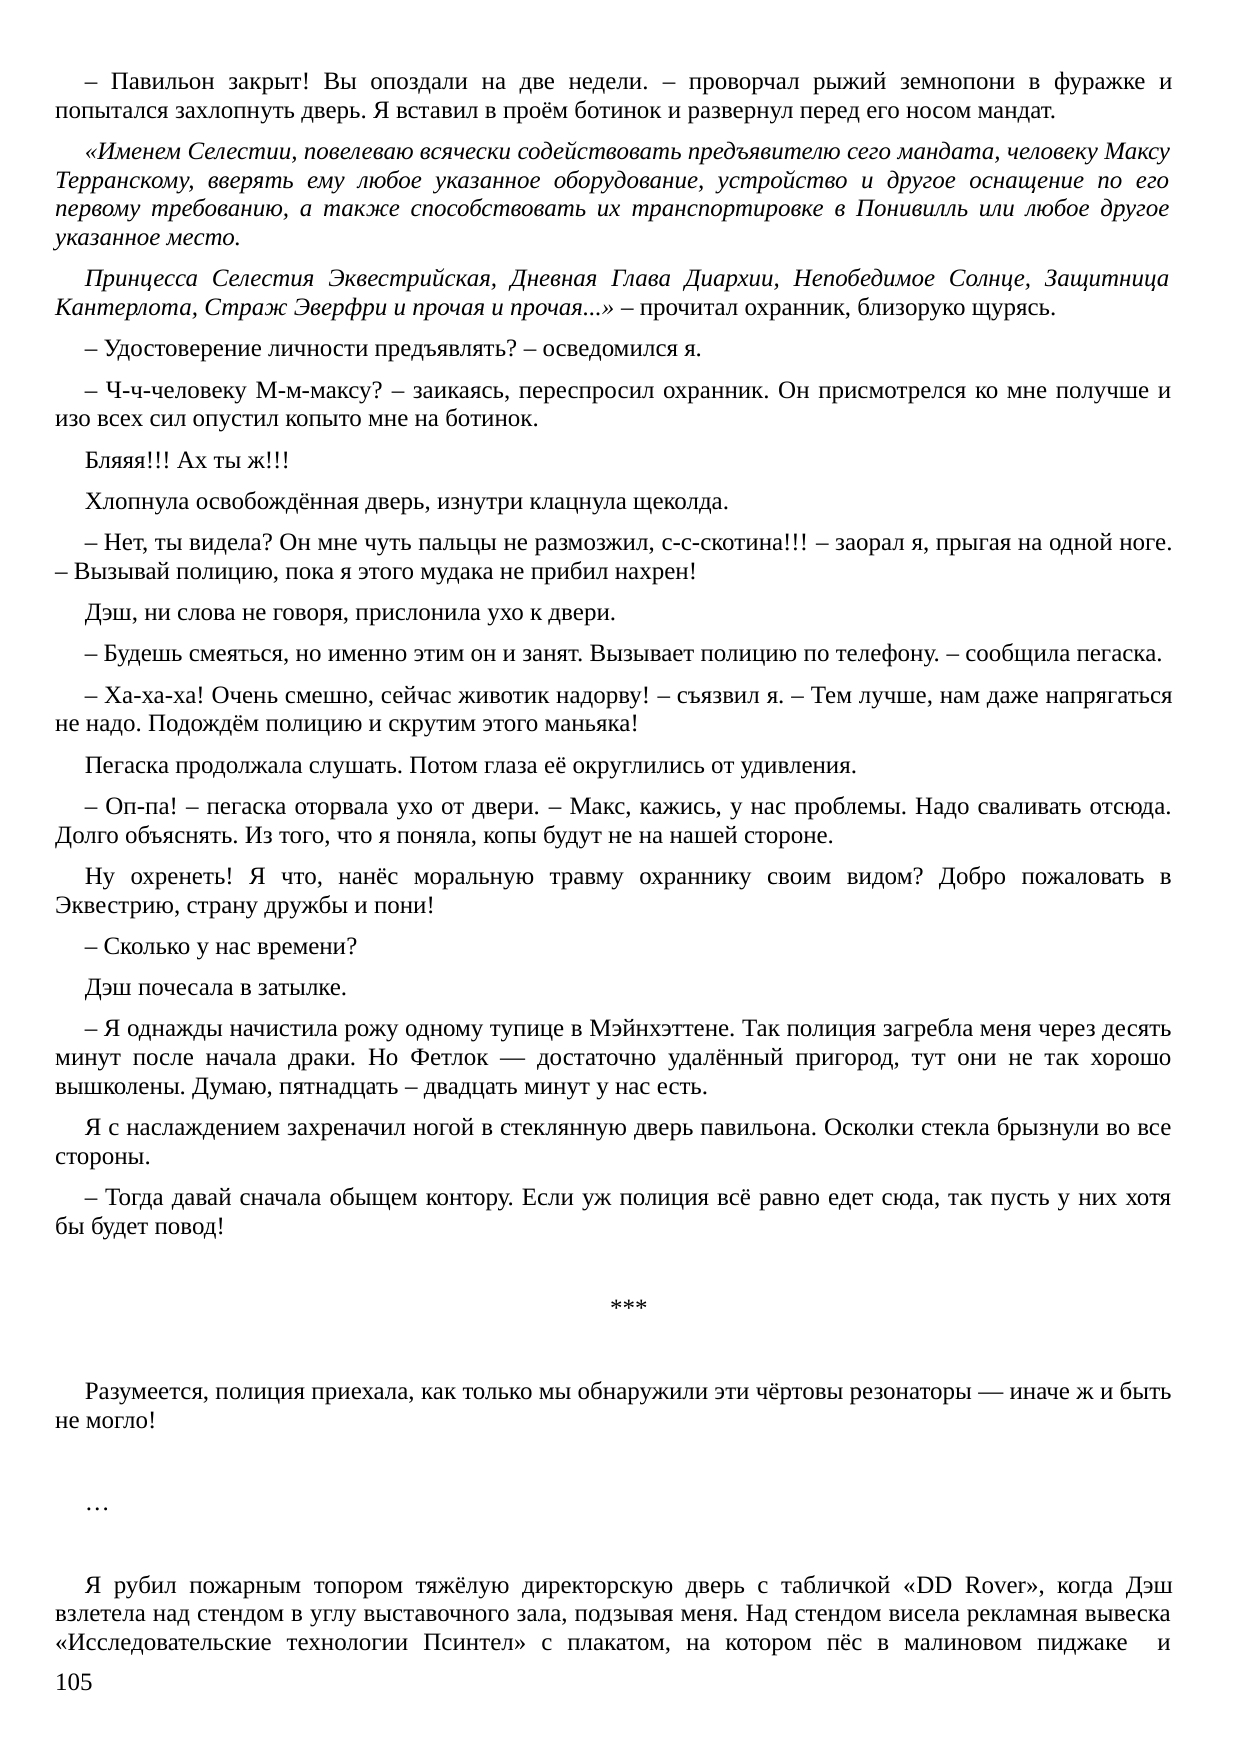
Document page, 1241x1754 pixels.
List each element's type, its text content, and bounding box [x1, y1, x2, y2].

text Принцесса Селестия Эквестрийская, Дневная Глава Диархии, Непобедимое Солнце, Защитница Кантерлота, Страж Эверфри и прочая и прочая...» – прочитал охранник, близоруко щурясь. [55, 263, 1173, 321]
text Дэш, ни слова не говоря, прислонила ухо к двери. [55, 597, 1173, 626]
text … [55, 1487, 1173, 1516]
text – Тогда давай сначала обыщем контору. Если уж полиция всё равно едет сюда, так пусть у них хотя бы будет повод! [55, 1182, 1173, 1240]
text Разумеется, полиция приехала, как только мы обнаружили эти чёртовы резонаторы — иначе ж и быть не могло! [55, 1376, 1173, 1433]
text – Я однажды начистила рожу одному тупице в Мэйнхэттене. Так полиция загребла меня через десять минут после начала драки. Но Фетлок — достаточно удалённый пригород, тут они не так хорошо вышколены. Думаю, пятнадцать – двадцать минут у нас есть. [55, 1013, 1173, 1100]
text – Удостоверение личности предъявлять? – осведомился я. [55, 333, 1173, 362]
text Бляяя!!! Ах ты ж!!! [55, 445, 1173, 473]
text – Ч-ч-человеку М-м-максу? – заикаясь, переспросил охранник. Он присмотрелся ко мне получше и изо всех сил опустил копыто мне на ботинок. [55, 375, 1173, 432]
text Дэш почесала в затылке. [55, 972, 1173, 1001]
text Пегаска продолжала слушать. Потом глаза её округлились от удивления. [55, 750, 1173, 778]
text – Сколько у нас времени? [55, 931, 1173, 960]
text Хлопнула освобождённая дверь, изнутри клацнула щеколда. [55, 486, 1173, 515]
text *** [55, 1293, 1173, 1322]
text Ну охренеть! Я что, нанёс моральную травму охраннику своим видом? Добро пожаловать в Эквестрию, страну дружбы и пони! [55, 861, 1173, 918]
text – Павильон закрыт! Вы опоздали на две недели. – проворчал рыжий земнопони в фуражке и попытался захлопнуть дверь. Я вставил в проём ботинок и развернул перед его носом мандат. [55, 66, 1173, 123]
text – Оп-па! – пегаска оторвала ухо от двери. – Макс, кажись, у нас проблемы. Надо сваливать отсюда. Долго объяснять. Из того, что я поняла, копы будут не на нашей стороне. [55, 791, 1173, 848]
text «Именем Селестии, повелеваю всячески содействовать предъявителю сего мандата, человеку Максу Терранскому, вверять ему любое указанное оборудование, устройство и другое оснащение по его первому требованию, а также способствовать их транспортировке в Понивилль или любое другое указанное место. [55, 136, 1173, 251]
text Я с наслаждением захреначил ногой в стеклянную дверь павильона. Осколки стекла брызнули во все стороны. [55, 1112, 1173, 1170]
text Я рубил пожарным топором тяжёлую директорскую дверь с табличкой «DD Rover», когда Дэш взлетела над стендом в углу выставочного зала, подзывая меня. Над стендом висела рекламная вывеска «Исследовательские технологии Псинтел» с плакатом, на котором пёс в малиновом пиджаке и [55, 1570, 1173, 1656]
text – Нет, ты видела? Он мне чуть пальцы не размозжил, с-с-скотина!!! – заорал я, прыгая на одной ноге. – Вызывай полицию, пока я этого мудака не прибил нахрен! [55, 527, 1173, 585]
text – Ха-ха-ха! Очень смешно, сейчас животик надорву! – съязвил я. – Тем лучше, нам даже напрягаться не надо. Подождём полицию и скрутим этого маньяка! [55, 680, 1173, 737]
text – Будешь смеяться, но именно этим он и занят. Вызывает полицию по телефону. – сообщила пегаска. [55, 638, 1173, 667]
